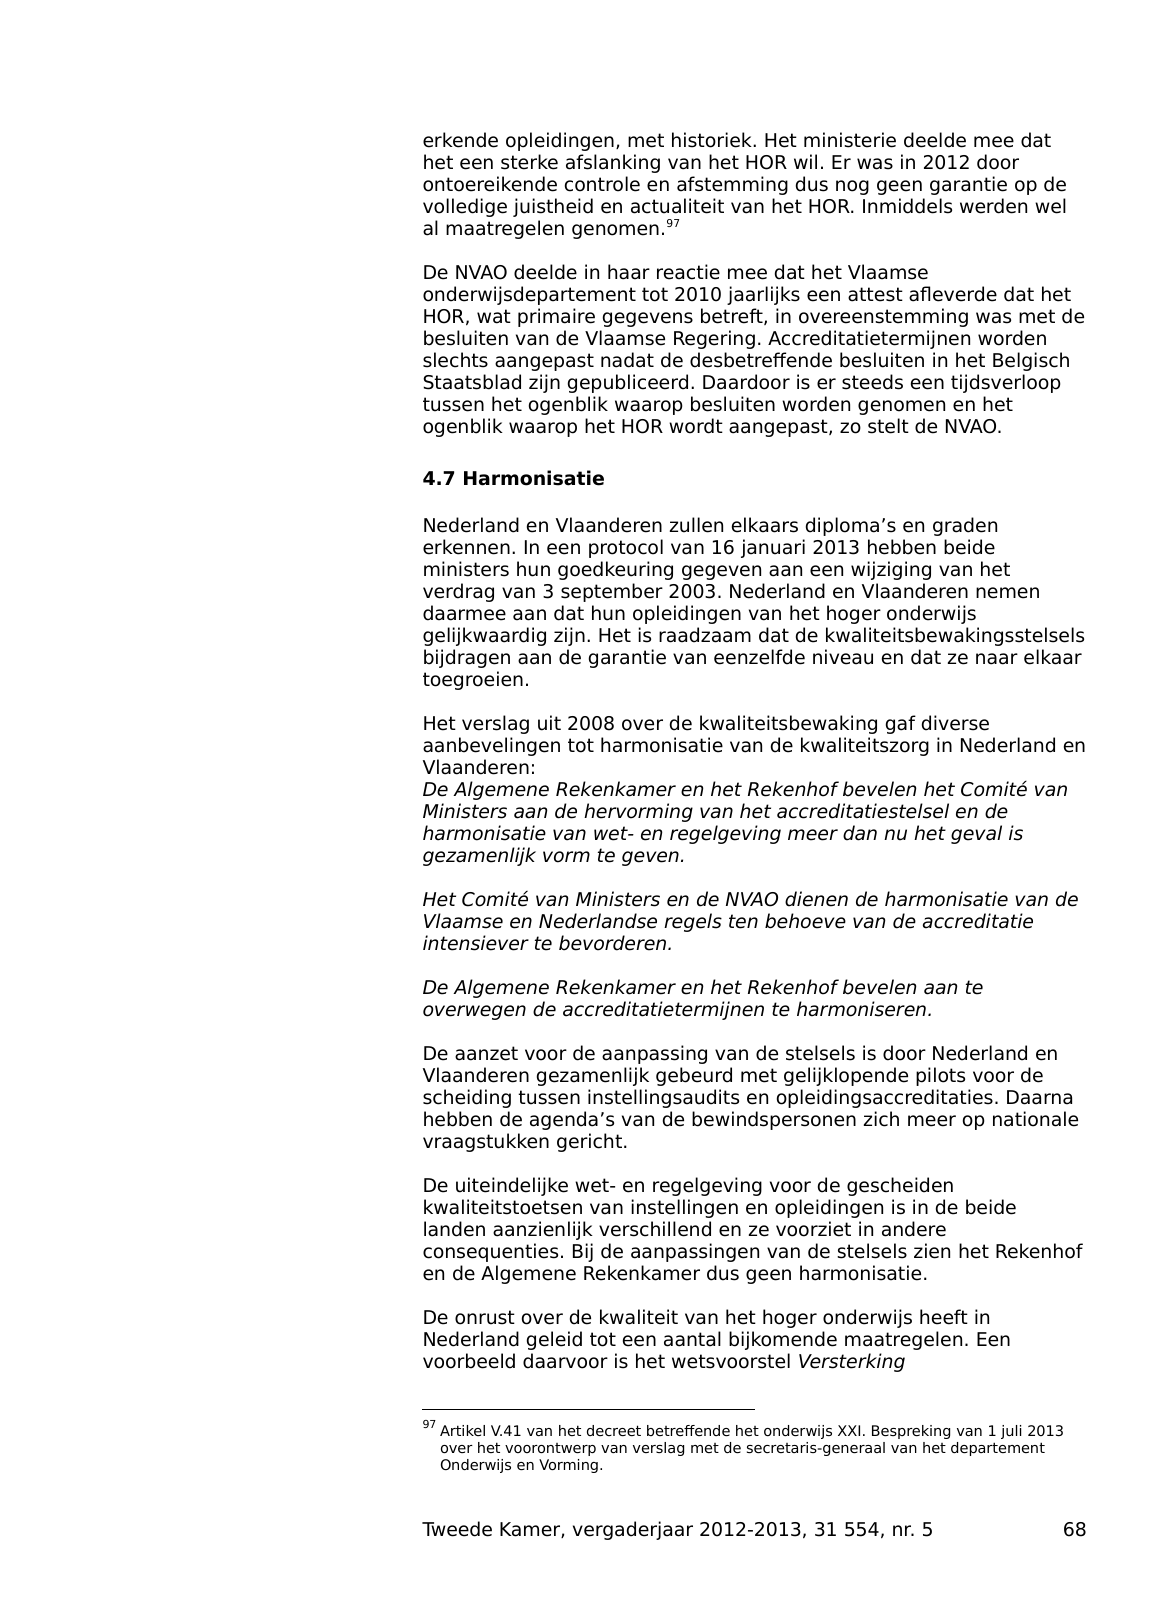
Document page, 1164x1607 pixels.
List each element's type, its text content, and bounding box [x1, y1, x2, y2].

text Nederland en Vlaanderen zullen elkaars diploma’s en graden erkennen. In een protocol van 16 januari 2013 hebben beide ministers hun goedkeuring gegeven aan een wijziging van het verdrag van 3 september 2003. Nederland en Vlaanderen nemen daarmee aan dat hun opleidingen van het hoger onderwijs gelijkwaardig zijn. Het is raadzaam dat de kwaliteitsbewakingsstelsels bijdragen aan de garantie van eenzelfde niveau en dat ze naar elkaar toegroeien. [422, 515, 1087, 691]
text De uiteindelijke wet- en regelgeving voor de gescheiden kwaliteitstoetsen van instellingen en opleidingen is in de beide landen aanzienlijk verschillend en ze voorziet in andere consequenties. Bij de aanpassingen van de stelsels zien het Rekenhof en de Algemene Rekenkamer dus geen harmonisatie. [422, 1175, 1087, 1285]
text Artikel V.41 van het decreet betreffende het onderwijs XXI. Bespreking van 1 juli 2013 over het voorontwerp van verslag met de secretaris-generaal van het departement Onderwijs en Vorming. [422, 1418, 1087, 1474]
text erkende opleidingen, met historiek. Het ministerie deelde mee dat het een sterke afslanking van het HOR wil. Er was in 2012 door ontoereikende controle en afstemming dus nog geen garantie op de volledige juistheid en actualiteit van het HOR. Inmiddels werden wel al maatregelen genomen. [422, 130, 1087, 240]
text Het Comité van Ministers en de NVAO dienen de harmonisatie van de Vlaamse en Nederlandse regels ten behoeve van de accreditatie intensiever te bevorderen. [422, 889, 1087, 955]
text De NVAO deelde in haar reactie mee dat het Vlaamse onderwijsdepartement tot 2010 jaarlijks een attest afleverde dat het HOR, wat primaire gegevens betreft, in overeenstemming was met de besluiten van de Vlaamse Regering. Accreditatietermijnen worden slechts aangepast nadat de desbetreffende besluiten in het Belgisch Staatsblad zijn gepubliceerd. Daardoor is er steeds een tijdsverloop tussen het ogenblik waarop besluiten worden genomen en het ogenblik waarop het HOR wordt aangepast, zo stelt de NVAO. [422, 262, 1087, 438]
text Het verslag uit 2008 over de kwaliteitsbewaking gaf diverse aanbevelingen tot harmonisatie van de kwaliteitszorg in Nederland en Vlaanderen: [422, 713, 1087, 779]
text De Algemene Rekenkamer en het Rekenhof bevelen het Comité van Ministers aan de hervorming van het accreditatiestelsel en de harmonisatie van wet- en regelgeving meer dan nu het geval is gezamenlijk vorm te geven. [422, 779, 1087, 867]
text De aanzet voor de aanpassing van de stelsels is door Nederland en Vlaanderen gezamenlijk gebeurd met gelijklopende pilots voor de scheiding tussen instellingsaudits en opleidingsaccreditaties. Daarna hebben de agenda’s van de bewindspersonen zich meer op nationale vraagstukken gericht. [422, 1043, 1087, 1153]
subtitle 4.7 Harmonisatie [422, 468, 1087, 490]
text De Algemene Rekenkamer en het Rekenhof bevelen aan te overwegen de accreditatietermijnen te harmoniseren. [422, 977, 1087, 1021]
text De onrust over de kwaliteit van het hoger onderwijs heeft in Nederland geleid tot een aantal bijkomende maatregelen. Een voorbeeld daarvoor is het wetsvoorstel Versterking [422, 1307, 1087, 1373]
